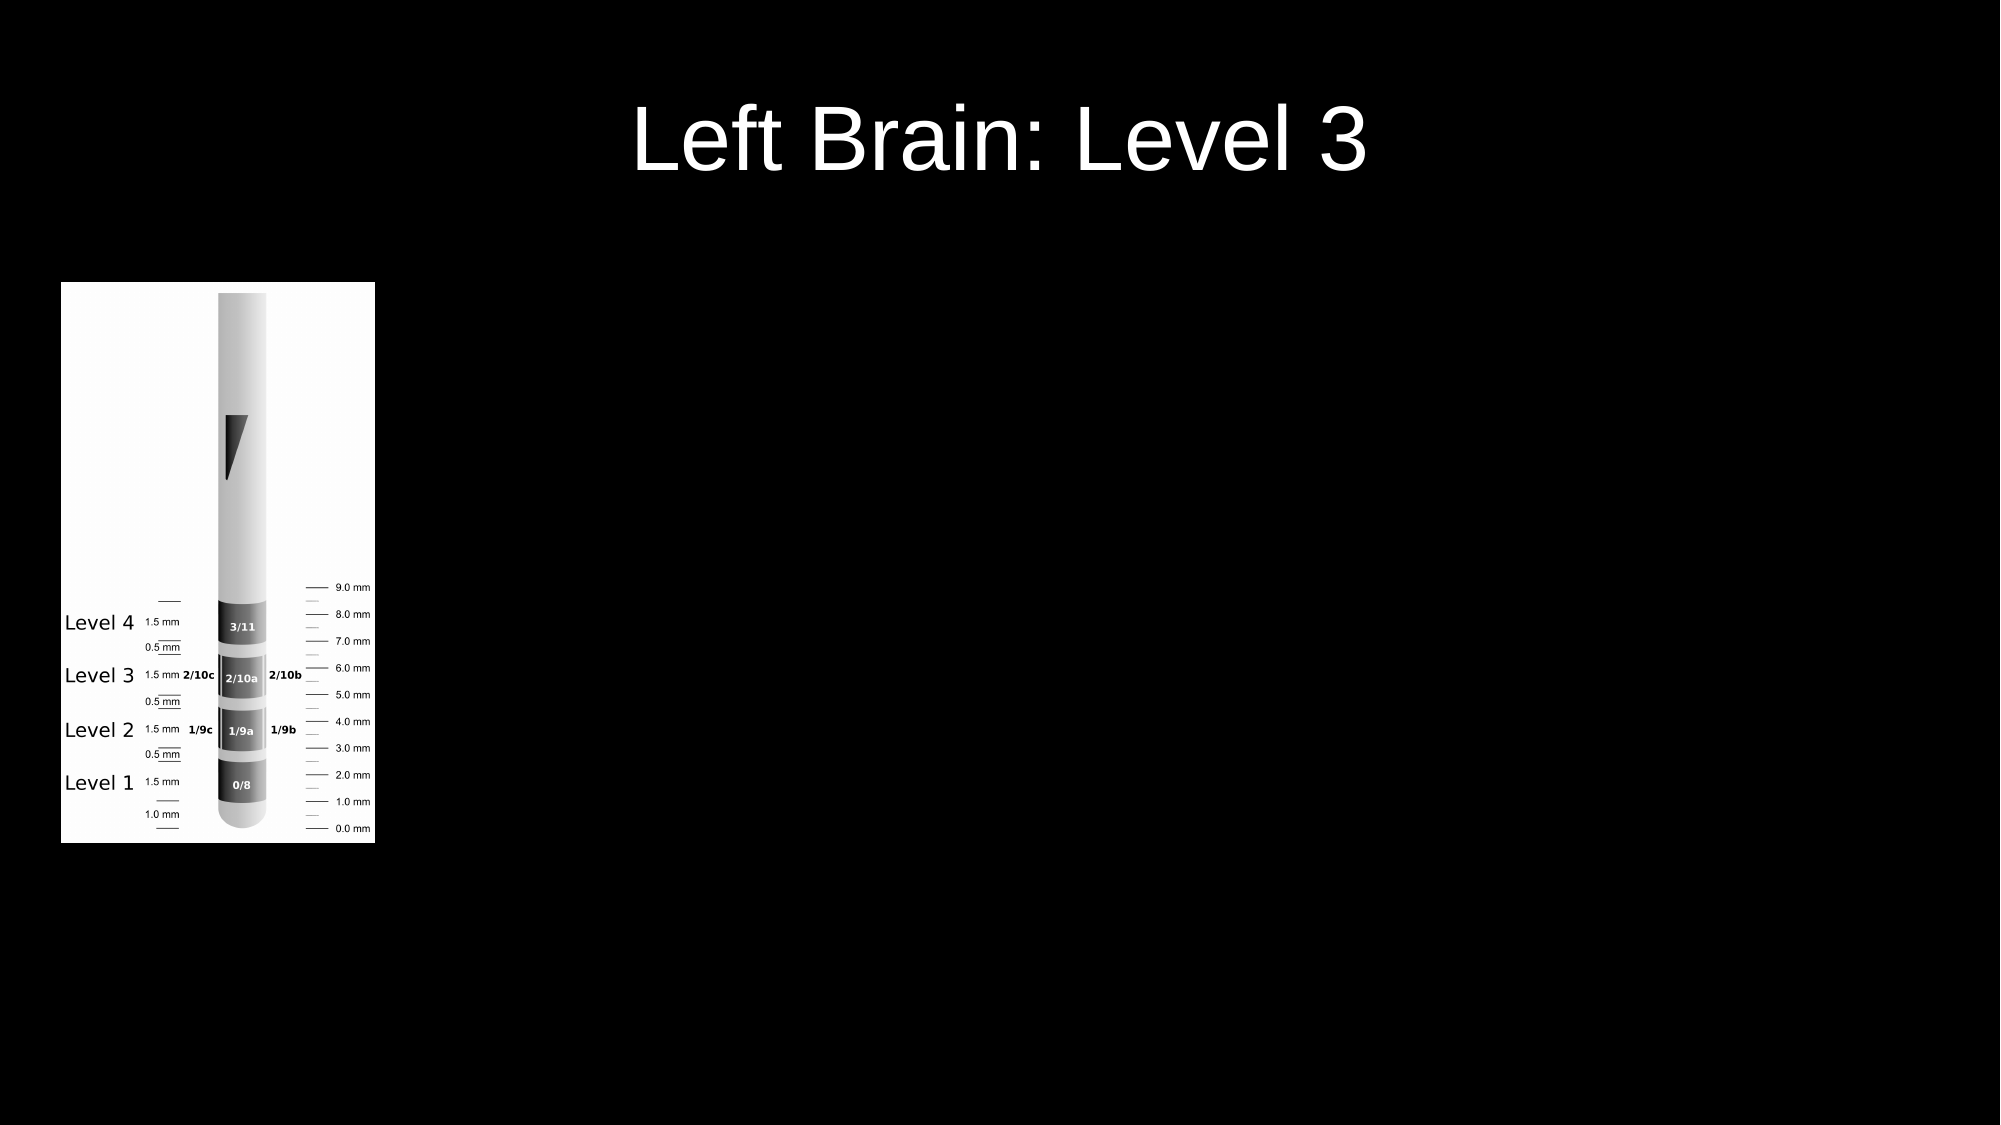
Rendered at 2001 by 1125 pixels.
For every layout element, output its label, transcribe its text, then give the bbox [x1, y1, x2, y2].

picture [61, 282, 375, 843]
title Left Brain: Level 3 [99, 44, 1900, 233]
